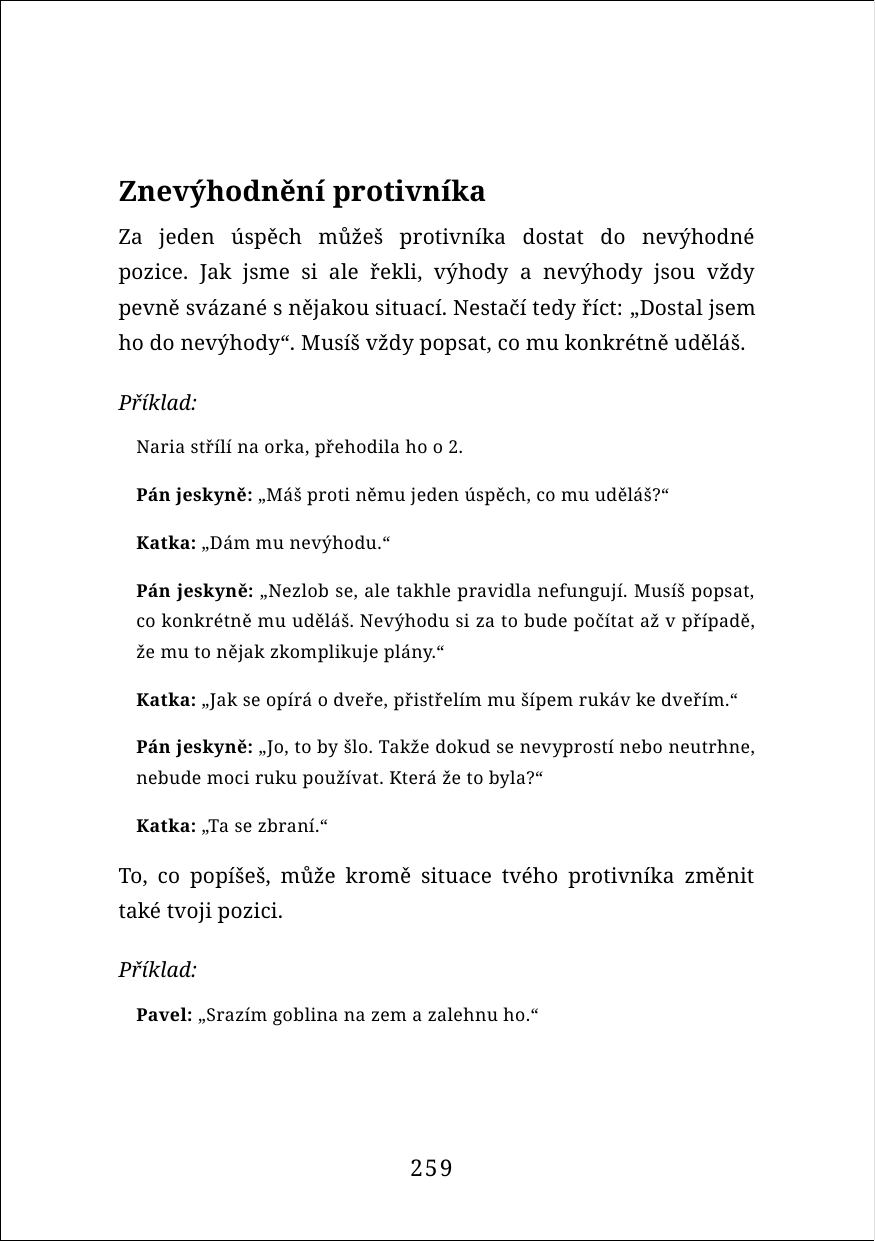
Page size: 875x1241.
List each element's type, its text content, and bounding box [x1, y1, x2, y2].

text Naria střílí na orka, přehodila ho o 2. [136, 435, 756, 459]
text Příklad: [118, 956, 756, 984]
text Pavel: „Srazím goblina na zem a zalehnu ho.“ [136, 1003, 756, 1027]
text Pán jeskyně: „Jo, to by šlo. Takže dokud se nevyprostí nebo neutrhne, nebude moci ruku používat. Která že to byla?“ [136, 735, 756, 789]
text Pán jeskyně: „Nezlob se, ale takhle pravidla nefungují. Musíš popsat, co konkrétně mu uděláš. Nevýhodu si za to bude počítat až v případě, že mu to nějak zkomplikuje plány.“ [136, 579, 756, 663]
text Katka: „Ta se zbraní.“ [136, 813, 756, 837]
text Za jeden úspěch můžeš protivníka dostat do nevýhodné pozice. Jak jsme si ale řekli, výhody a nevýhody jsou vždy pevně svázané s nějakou situací. Nestačí tedy říct: „Dostal jsem ho do nevýhody“. Musíš vždy popsat, co mu konkrétně uděláš. [118, 222, 756, 357]
text Pán jeskyně: „Máš proti němu jeden úspěch, co mu uděláš?“ [136, 483, 756, 507]
subtitle Znevýhodnění protivníka [118, 172, 756, 210]
text To, co popíšeš, může kromě situace tvého protivníka změnit také tvoji pozici. [118, 861, 756, 925]
text Příklad: [118, 388, 756, 416]
text Katka: „Jak se opírá o dveře, přistřelím mu šípem rukáv ke dveřím.“ [136, 687, 756, 711]
text Katka: „Dám mu nevýhodu.“ [136, 531, 756, 555]
